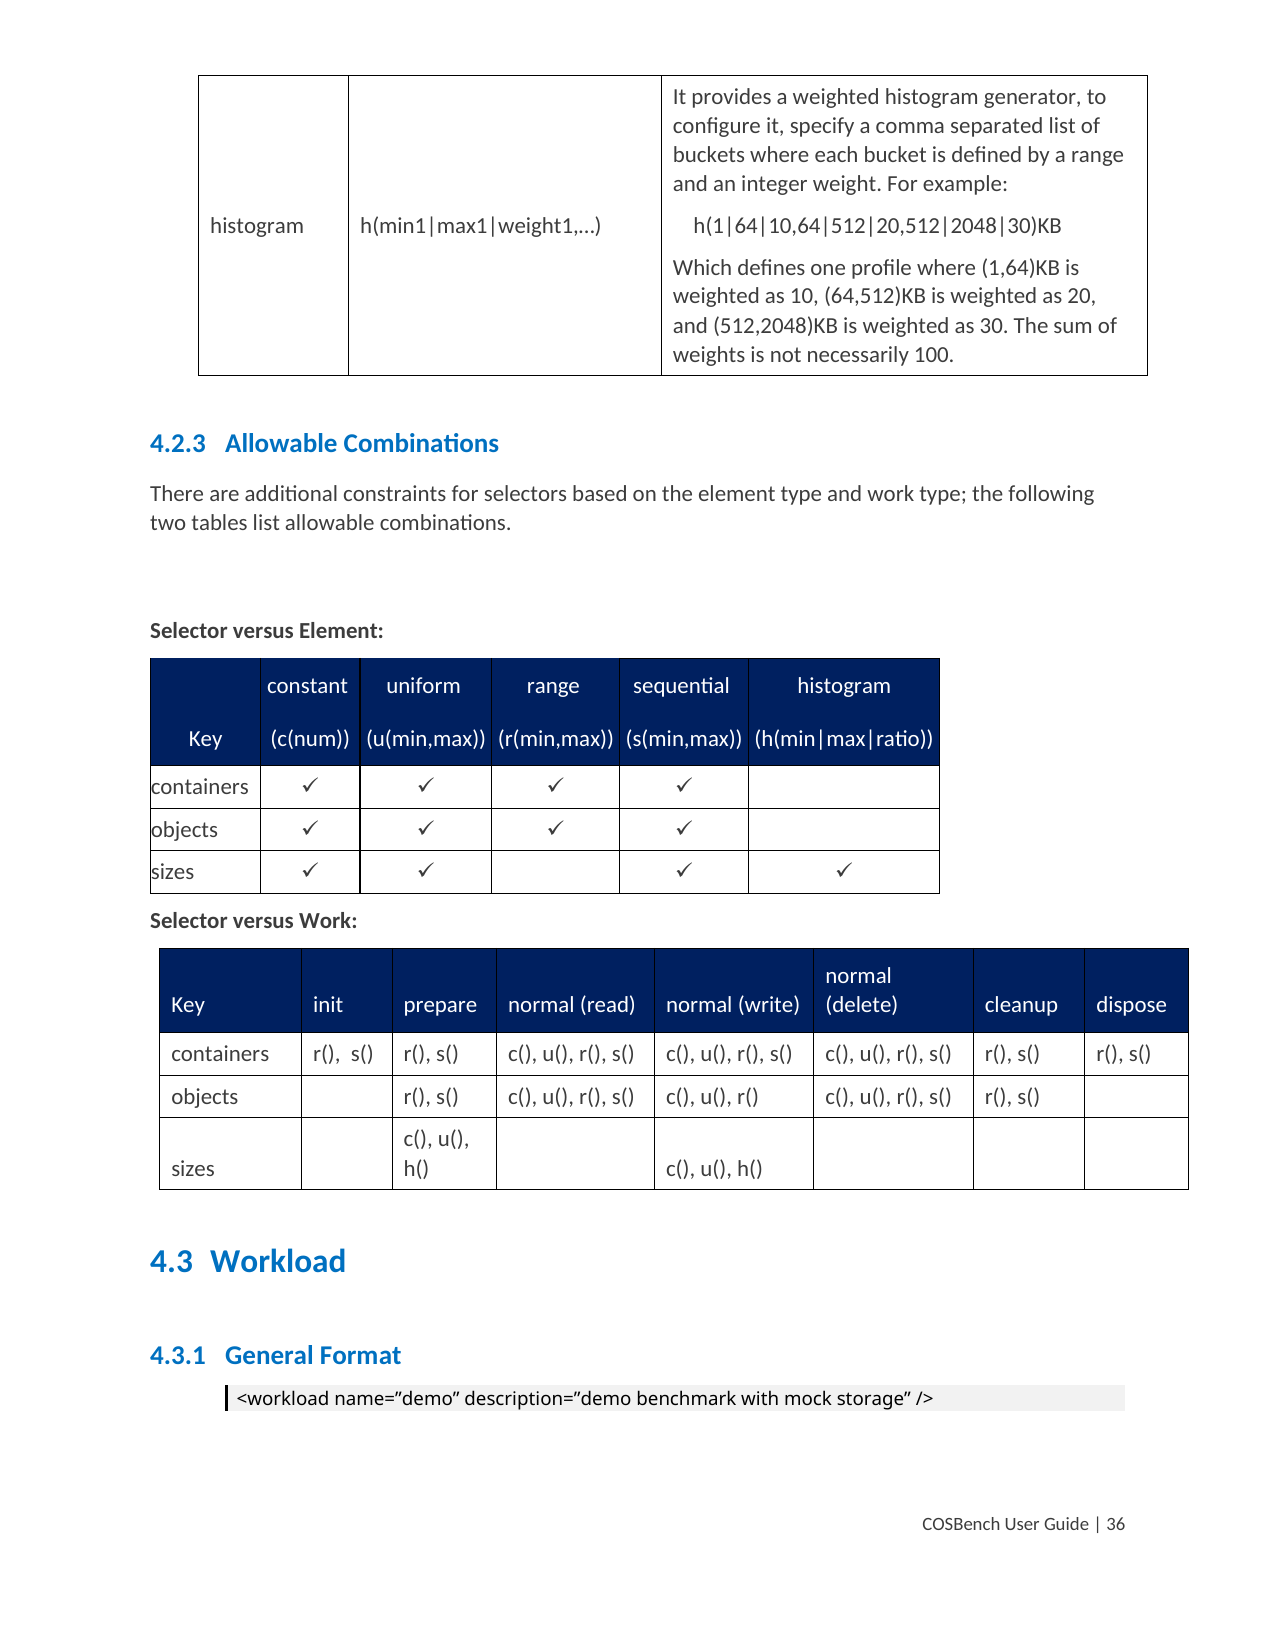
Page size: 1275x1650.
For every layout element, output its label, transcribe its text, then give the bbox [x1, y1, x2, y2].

table_cell c(), u(), r(), s() [814, 1033, 973, 1075]
table_header range (r(min,max)) [492, 658, 619, 765]
table_cell containers [160, 1033, 301, 1075]
table_cell h(min1|max1|weight1,…) [349, 76, 661, 375]
table_cell r(), s() [393, 1076, 496, 1117]
table_cell  [261, 809, 359, 850]
table_cell c(), u(), r(), s() [814, 1076, 973, 1117]
table_cell [814, 1118, 973, 1189]
subtitle Allowable Combinations [150, 426, 1125, 459]
table_cell [302, 1118, 392, 1189]
table_cell containers [151, 766, 260, 808]
text Selector versus Element: [150, 616, 1125, 644]
table_cell It provides a weighted histogram generator, to configure it, specify a comma separated list of buckets where each bucket is defined by a range and an integer weight. For example: h(1|64|10,64|512|20,512|2048|30)KB Which defines one profile where (1,64)KB is weighted as 10, (64,512)KB is weighted as 20, and (512,2048)KB is weighted as 30. The sum of weights is not necessarily 100. [662, 76, 1147, 375]
table_cell [497, 1118, 654, 1189]
table_cell  [620, 809, 748, 850]
table_cell  [261, 851, 359, 893]
table_cell [492, 851, 619, 893]
table_cell sizes [160, 1118, 301, 1189]
table_header uniform (u(min,max)) [361, 658, 491, 765]
table_cell c(), u(), r(), s() [497, 1033, 654, 1075]
table_cell  [492, 766, 619, 808]
table_cell r(), s() [974, 1076, 1084, 1117]
table_cell [302, 1076, 392, 1117]
table_cell r(), s() [302, 1033, 392, 1075]
table_cell [1085, 1118, 1188, 1189]
table_cell r(), s() [974, 1033, 1084, 1075]
table_cell c(), u(), r(), s() [655, 1033, 813, 1075]
table_cell [1085, 1076, 1188, 1117]
table_cell c(), u(), r(), s() [497, 1076, 654, 1117]
table_header normal (write) [655, 949, 813, 1032]
subtitle Workload [150, 1240, 1125, 1281]
text <workload name=”demo” description=”demo benchmark with mock storage” /> [228, 1385, 1125, 1411]
table_header normal (read) [497, 949, 654, 1032]
table_cell  [749, 851, 939, 893]
table_cell c(), u(), r() [655, 1076, 813, 1117]
table_header Key [151, 658, 260, 765]
table_header histogram (h(min|max|ratio)) [749, 659, 939, 765]
table_cell  [361, 851, 491, 893]
table_cell sizes [151, 851, 260, 893]
table_cell histogram [199, 76, 348, 375]
table_header normal (delete) [814, 949, 973, 1032]
table_cell  [361, 766, 491, 808]
table_cell [974, 1118, 1084, 1189]
table_cell r(), s() [393, 1033, 496, 1075]
table_cell objects [160, 1076, 301, 1117]
text Selector versus Work: [150, 906, 1125, 934]
table_header prepare [393, 949, 496, 1032]
table_cell [749, 809, 939, 850]
table_header cleanup [974, 949, 1084, 1032]
table_cell  [261, 766, 359, 808]
table_cell [749, 766, 939, 808]
table_cell c(), u(), h() [655, 1118, 813, 1189]
table_cell  [620, 851, 748, 893]
table_cell c(), u(), h() [393, 1118, 496, 1189]
table_cell r(), s() [1085, 1033, 1188, 1075]
table_header sequential (s(min,max)) [620, 659, 748, 765]
text There are additional constraints for selectors based on the element type and work type; the following two tables list allowable combinations. [150, 479, 1125, 536]
table_cell  [361, 809, 491, 850]
table_header constant (c(num)) [261, 658, 359, 765]
table_header init [302, 949, 392, 1032]
table_cell  [492, 809, 619, 850]
subtitle General Format [150, 1338, 1125, 1372]
table_cell  [620, 766, 748, 808]
table_cell objects [151, 809, 260, 850]
table_header Key [160, 949, 301, 1032]
table_header dispose [1085, 949, 1188, 1032]
